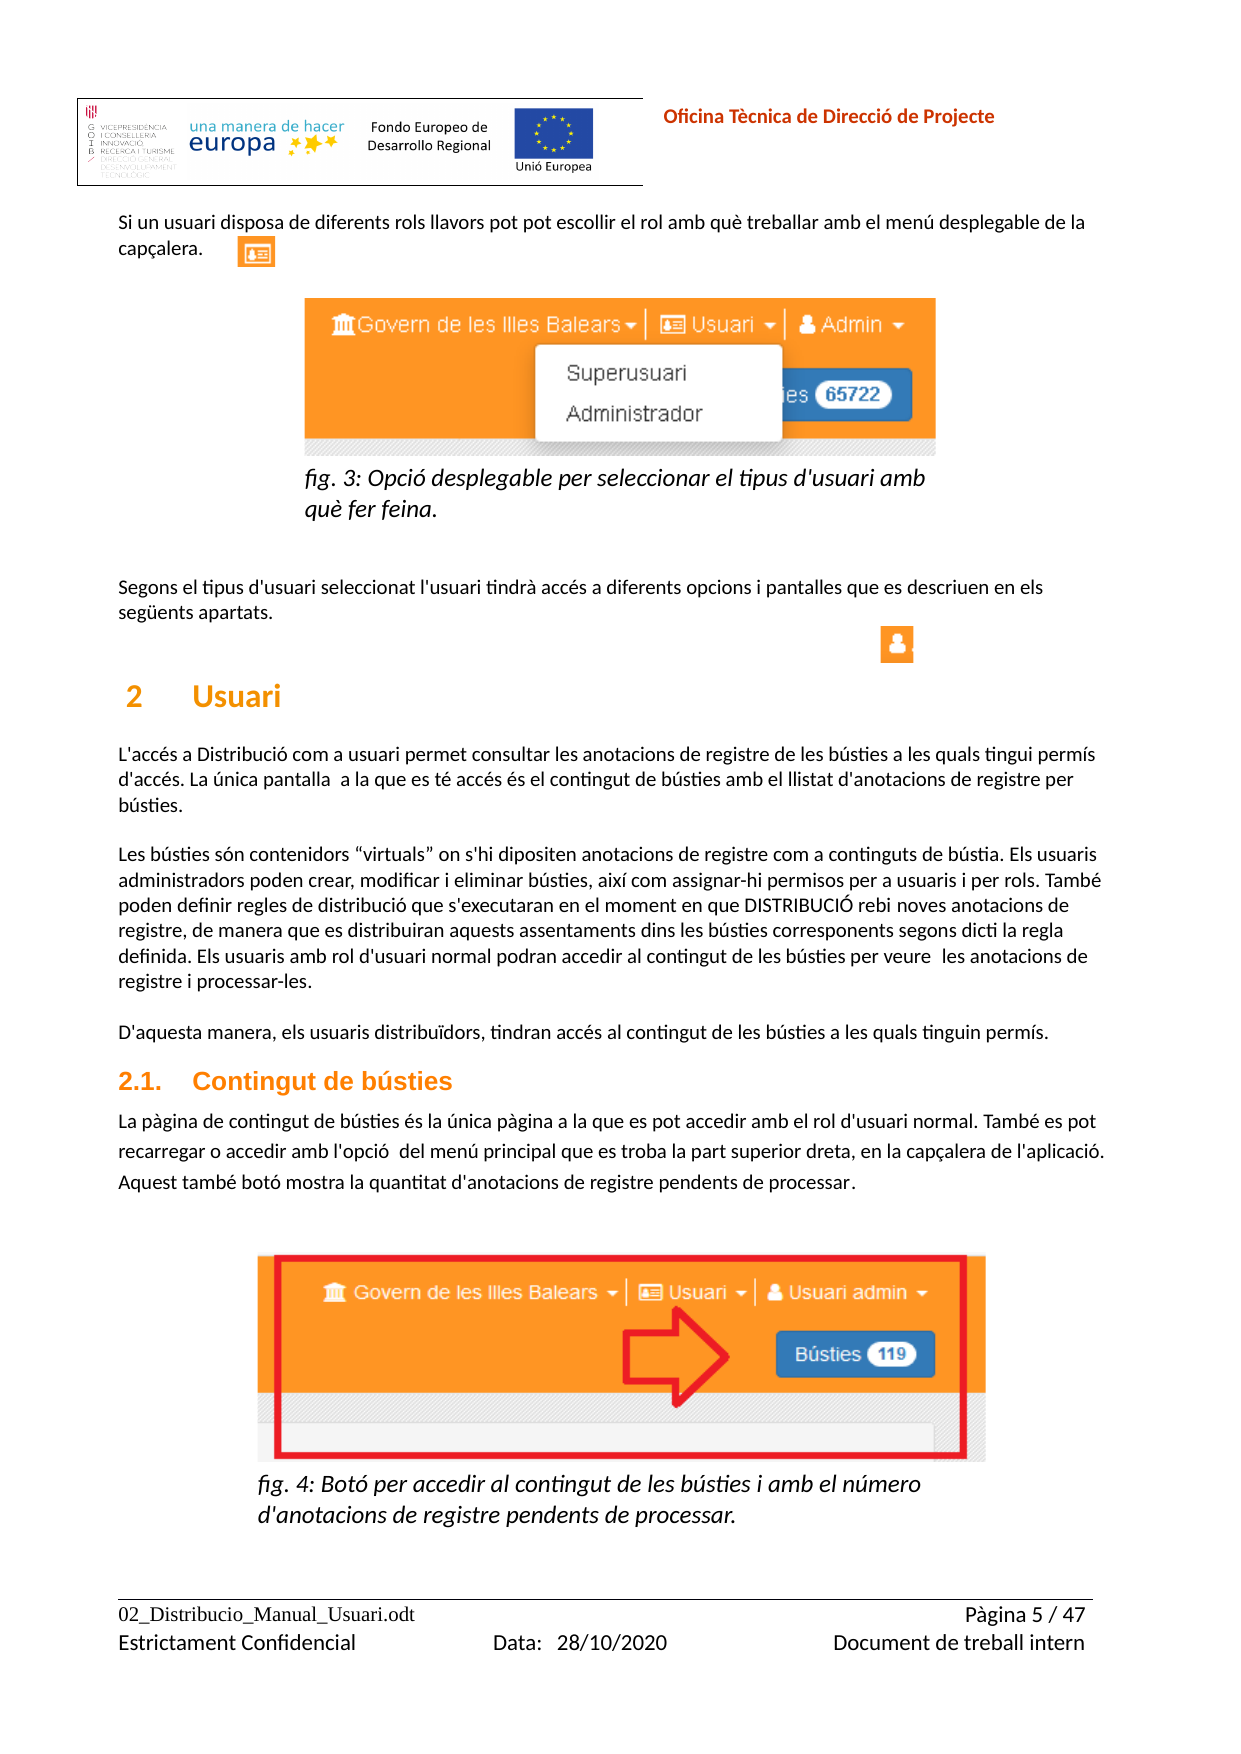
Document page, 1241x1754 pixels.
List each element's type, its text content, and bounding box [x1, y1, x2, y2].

picture [82, 103, 181, 180]
subtitle Contingut de bústies [118, 1066, 1122, 1096]
picture [187, 103, 599, 180]
text La pàgina de contingut de bústies és la única pàgina a la que es pot accedir amb el rol d'usuari normal. També es pot recarregar o accedir amb l'opció del menú principal que es troba la part superior dreta, en la capçalera de l'aplicació. Aquest també botó mostra la quantitat d'anotacions de registre pendents de processar. [118, 1108, 1122, 1194]
text fig. 4: Botó per accedir al contingut de les bústies i amb el número d'anotacions de registre pendents de processar. [258, 1462, 986, 1529]
picture [237, 236, 275, 267]
text Segons el tipus d'usuari seleccionat l'usuari tindrà accés a diferents opcions i pantalles que es descriuen en els següents apartats. [118, 574, 1122, 625]
picture [304, 298, 936, 456]
picture [257, 1252, 986, 1462]
subtitle Usuari [118, 675, 1122, 716]
picture [880, 626, 914, 663]
text D'aquesta manera, els usuaris distribuïdors, tindran accés al contingut de les bústies a les quals tinguin permís. [118, 1019, 1122, 1045]
text L'accés a Distribució com a usuari permet consultar les anotacions de registre de les bústies a les quals tingui permís d'accés. La única pantalla a la que es té accés és el contingut de bústies amb el llistat d'anotacions de registre per bústies. [118, 741, 1122, 817]
text fig. 3: Opció desplegable per seleccionar el tipus d'usuari amb què fer feina. [304, 456, 936, 523]
text Si un usuari disposa de diferents rols llavors pot pot escollir el rol amb què treballar amb el menú desplegable de la capçalera. [118, 209, 1122, 260]
text Les bústies són contenidors “virtuals” on s'hi dipositen anotacions de registre com a continguts de bústia. Els usuaris administradors poden crear, modificar i eliminar bústies, així com assignar-hi permisos per a usuaris i per rols. També poden definir regles de distribució que s'executaran en el moment en que DISTRIBUCIÓ rebi noves anotacions de registre, de manera que es distribuiran aquests assentaments dins les bústies corresponents segons dicti la regla definida. Els usuaris amb rol d'usuari normal podran accedir al contingut de les bústies per veure les anotacions de registre i processar-les. [118, 841, 1122, 994]
